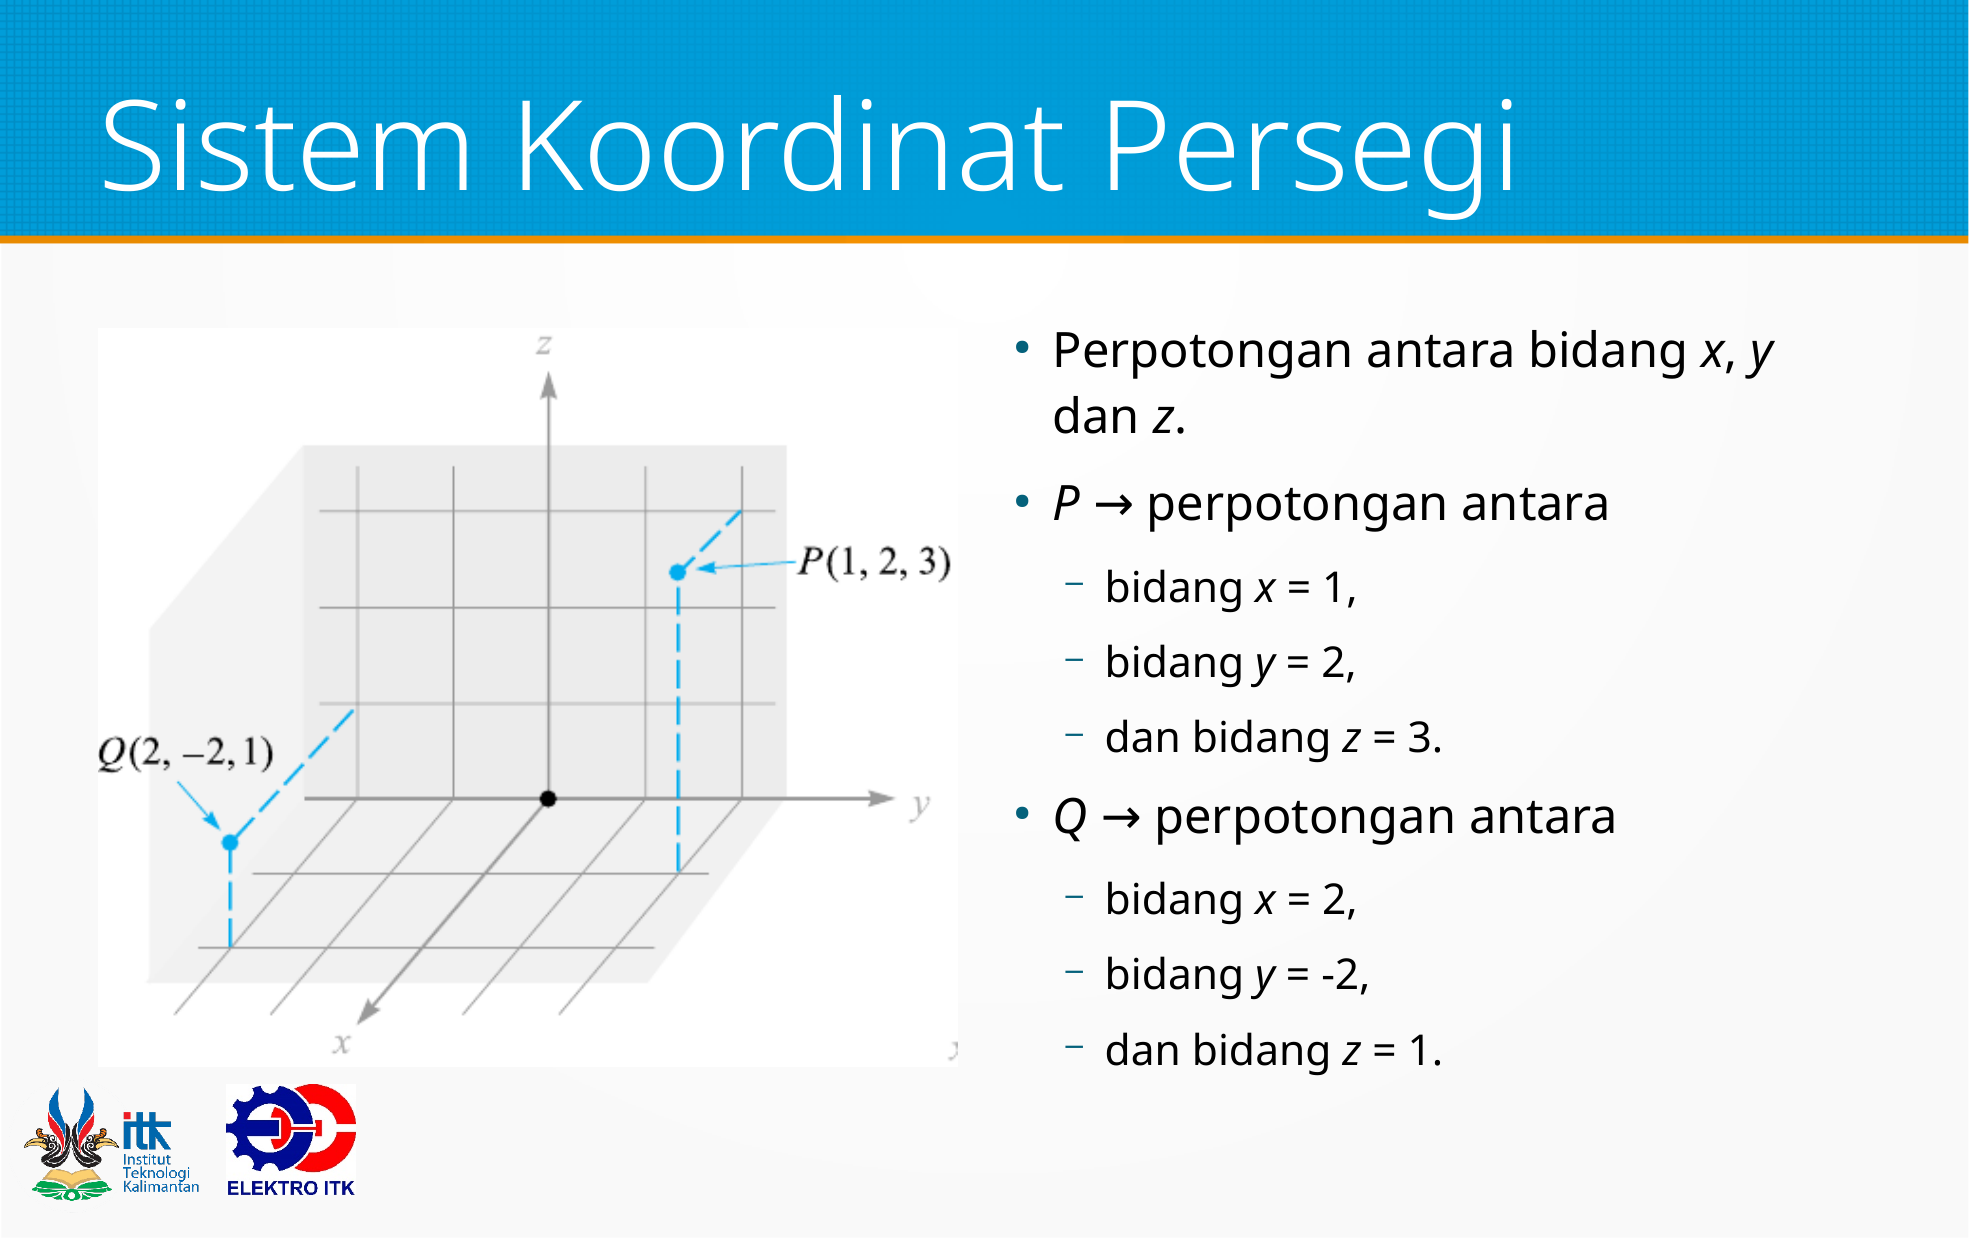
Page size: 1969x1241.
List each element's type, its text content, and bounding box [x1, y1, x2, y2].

title Sistem Koordinat Persegi [98, 19, 1870, 227]
picture [0, 236, 1969, 1241]
list Perpotongan antara bidang x, y dan z. P → perpotongan antara bidang x = 1, bidang y = 2, dan bidang z = 3. Q → perpotongan antara bidang x = 2, bidang y = -2, dan bidang z = 1. [1001, 315, 1861, 1081]
